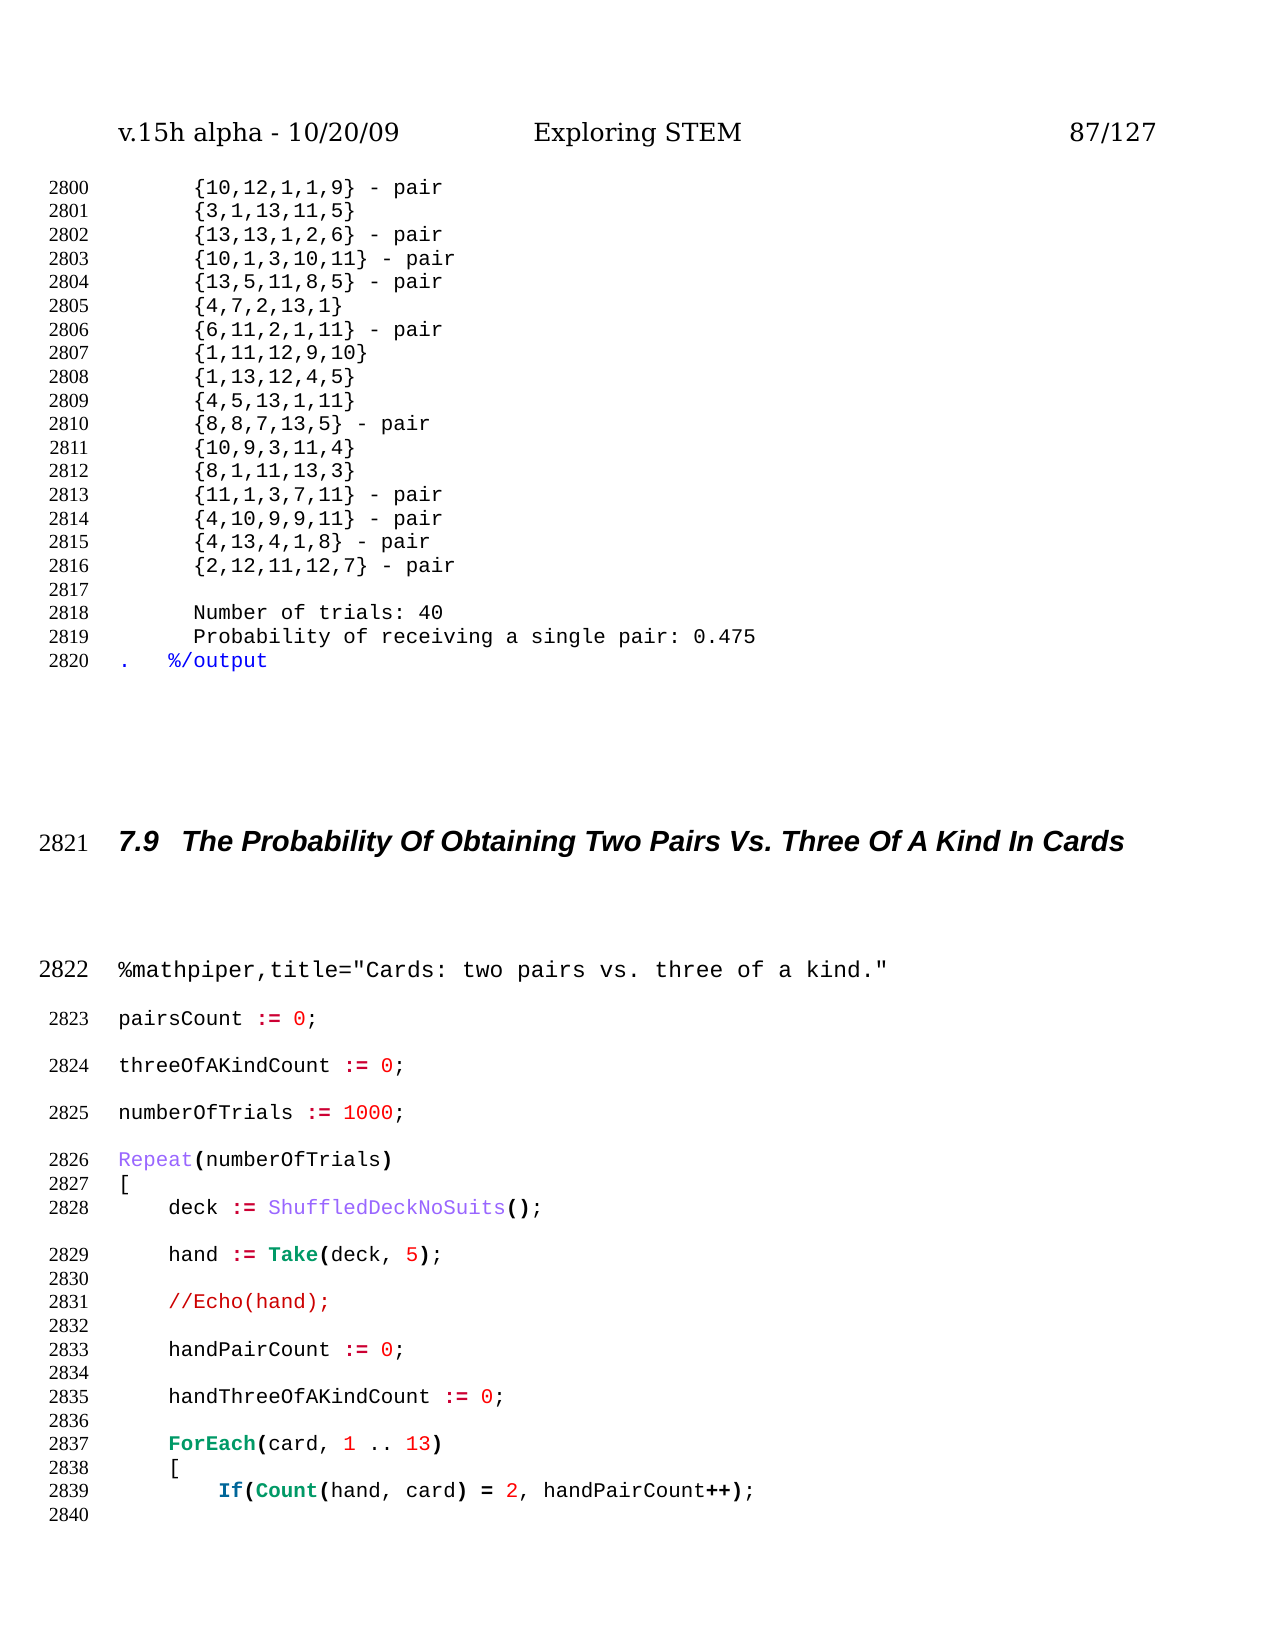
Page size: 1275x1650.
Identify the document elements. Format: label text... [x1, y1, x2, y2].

text {10,9,3,11,4} [118, 437, 1157, 461]
text {2,12,11,12,7} - pair [118, 555, 1157, 579]
text [ [118, 1457, 1157, 1481]
text %mathpiper,title="Cards: two pairs vs. three of a kind." [118, 958, 1157, 984]
text {1,13,12,4,5} [118, 366, 1157, 389]
text {4,7,2,13,1} [118, 295, 1157, 319]
text {3,1,13,11,5} [118, 200, 1157, 224]
text {11,1,3,7,11} - pair [118, 484, 1157, 508]
text pairsCount := 0; [118, 1008, 1157, 1031]
text . %/output [118, 650, 1157, 673]
text {8,1,11,13,3} [118, 461, 1157, 484]
subtitle The Probability Of Obtaining Two Pairs Vs. Three Of A Kind In Cards [118, 824, 1157, 858]
text {4,10,9,9,11} - pair [118, 508, 1157, 531]
text ForEach(card, 1 .. 13) [118, 1433, 1157, 1457]
text Probability of receiving a single pair: 0.475 [118, 626, 1157, 650]
text handThreeOfAKindCount := 0; [118, 1386, 1157, 1409]
text deck := ShuffledDeckNoSuits(); [118, 1197, 1157, 1220]
text Number of trials: 40 [118, 602, 1157, 626]
text {4,5,13,1,11} [118, 389, 1157, 413]
text hand := Take(deck, 5); [118, 1244, 1157, 1268]
text handPairCount := 0; [118, 1339, 1157, 1362]
text //Echo(hand); [118, 1291, 1157, 1315]
text [ [118, 1173, 1157, 1197]
text {6,11,2,1,11} - pair [118, 319, 1157, 342]
text {13,5,11,8,5} - pair [118, 271, 1157, 295]
text threeOfAKindCount := 0; [118, 1055, 1157, 1078]
text Repeat(numberOfTrials) [118, 1149, 1157, 1173]
text {10,12,1,1,9} - pair [118, 177, 1157, 200]
text {13,13,1,2,6} - pair [118, 224, 1157, 248]
text numberOfTrials := 1000; [118, 1102, 1157, 1126]
text If(Count(hand, card) = 2, handPairCount++); [118, 1481, 1157, 1504]
text {1,11,12,9,10} [118, 342, 1157, 366]
text {10,1,3,10,11} - pair [118, 248, 1157, 271]
text {4,13,4,1,8} - pair [118, 531, 1157, 555]
text {8,8,7,13,5} - pair [118, 413, 1157, 437]
